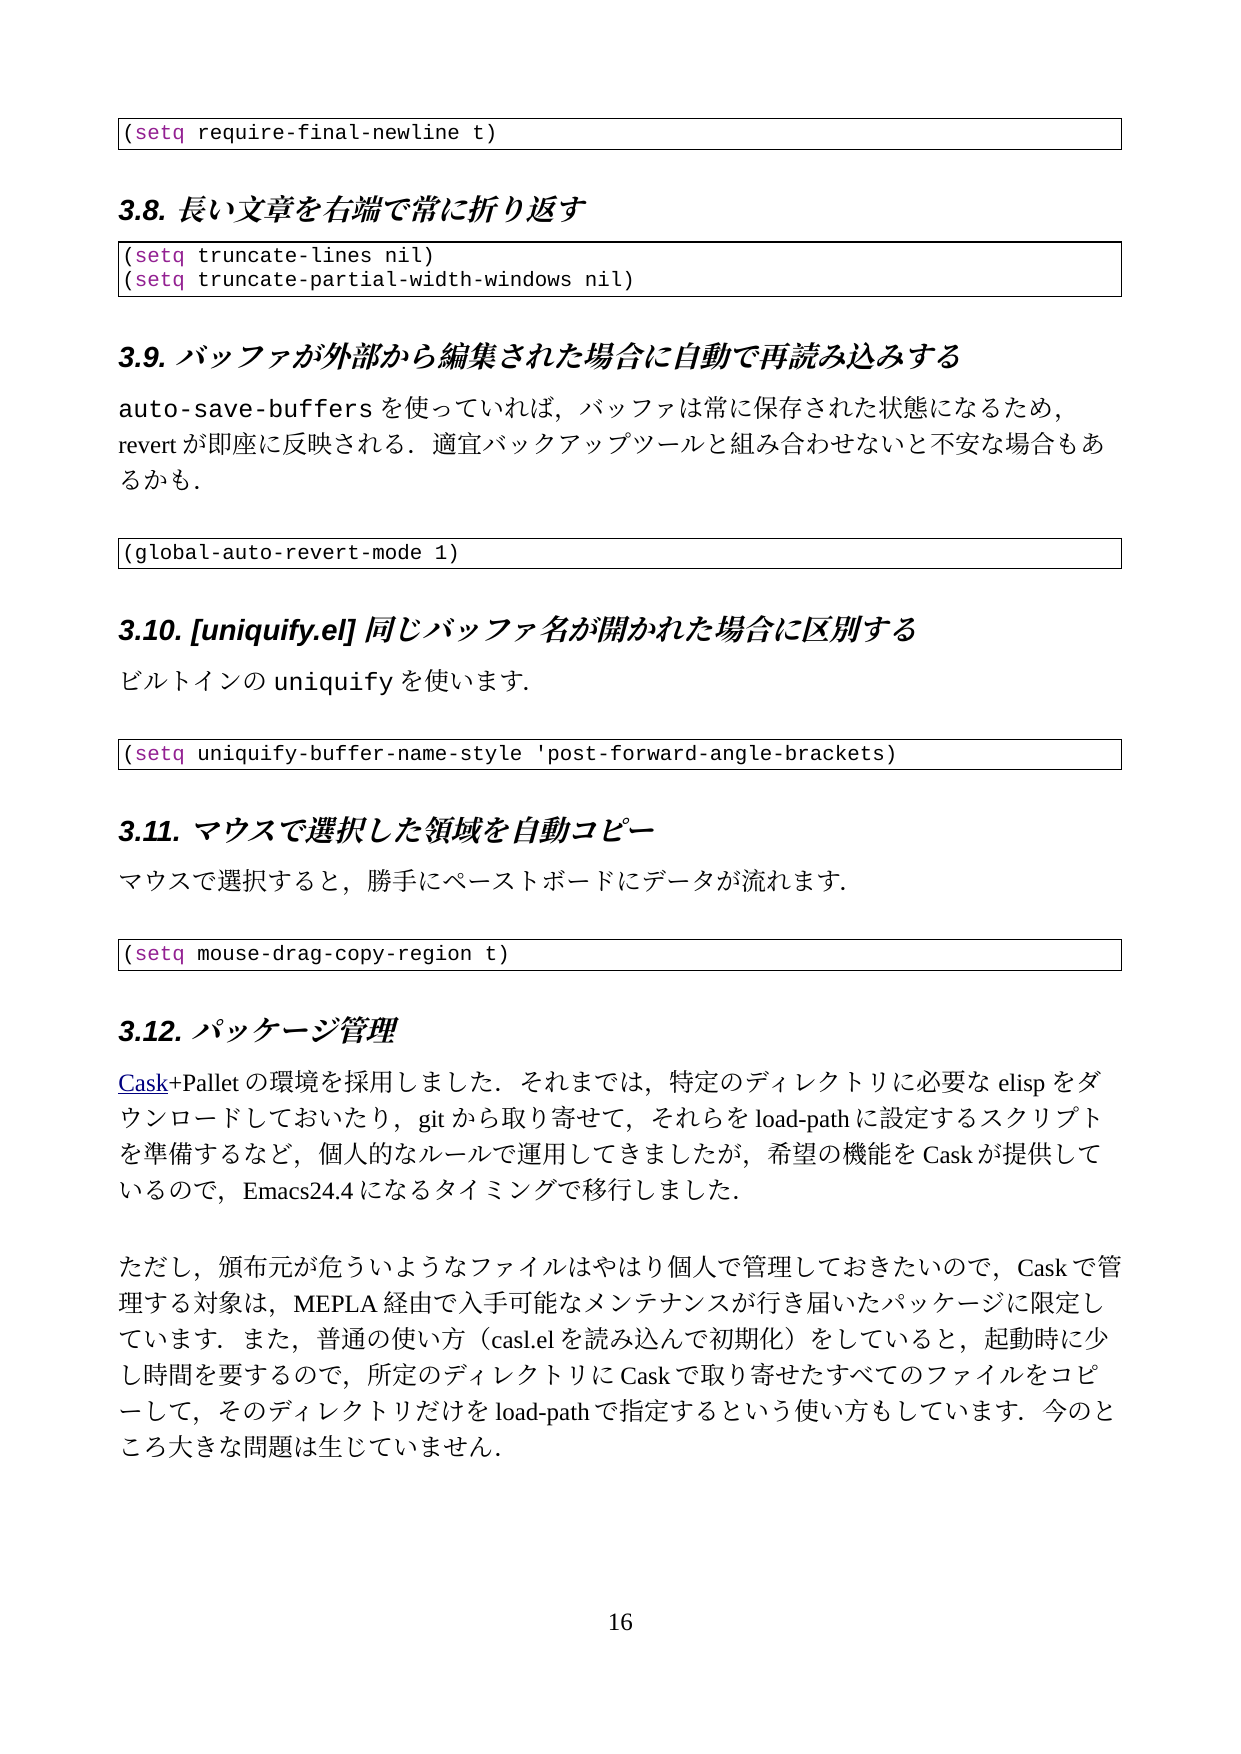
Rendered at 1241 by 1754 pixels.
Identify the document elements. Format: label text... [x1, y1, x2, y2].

subtitle バッファが外部から編集された場合に自動で再読み込みする [118, 334, 1122, 376]
text (global-auto-revert-mode 1) [119, 539, 1121, 568]
text auto-save-buffers を使っていれば，バッファは常に保存された状態になるため，revert が即座に反映される．適宜バックアップツールと組み合わせないと不安な場合もあるかも． [118, 388, 1122, 525]
subtitle マウスで選択した領域を自動コピー [118, 808, 1122, 849]
text (setq mouse-drag-copy-region t) [119, 940, 1121, 970]
text (setq require-final-newline t) [119, 119, 1121, 149]
text Cask+Palletの環境を採用しました．それまでは，特定のディレクトリに必要な elisp をダウンロードしておいたり，git から取り寄せて，それらをload-pathに設定するスクリプトを準備するなど，個人的なルールで運用してきましたが，希望の機能をCaskが提供しているので，Emacs24.4になるタイミングで移行しました． [118, 1062, 1122, 1235]
subtitle [uniquify.el] 同じバッファ名が開かれた場合に区別する [118, 607, 1122, 649]
text (setq truncate-lines nil) [119, 243, 1121, 265]
text (setq truncate-partial-width-windows nil) [119, 265, 1121, 296]
text ただし，頒布元が危ういようなファイルはやはり個人で管理しておきたいので，Caskで管理する対象は，MEPLA経由で入手可能なメンテナンスが行き届いたパッケージに限定しています．また，普通の使い方（casl.elを読み込んで初期化）をしていると，起動時に少し時間を要するので，所定のディレクトリにCaskで取り寄せたすべてのファイルをコピーして，そのディレクトリだけをload-pathで指定するという使い方もしています．今のところ大きな問題は生じていません． [118, 1247, 1122, 1492]
subtitle 長い文章を右端で常に折り返す [118, 187, 1122, 229]
subtitle パッケージ管理 [118, 1008, 1122, 1050]
text マウスで選択すると，勝手にペーストボードにデータが流れます． [118, 862, 1122, 927]
text ビルトインの uniquify を使います． [118, 661, 1122, 726]
text (setq uniquify-buffer-name-style 'post-forward-angle-brackets) [119, 740, 1121, 769]
